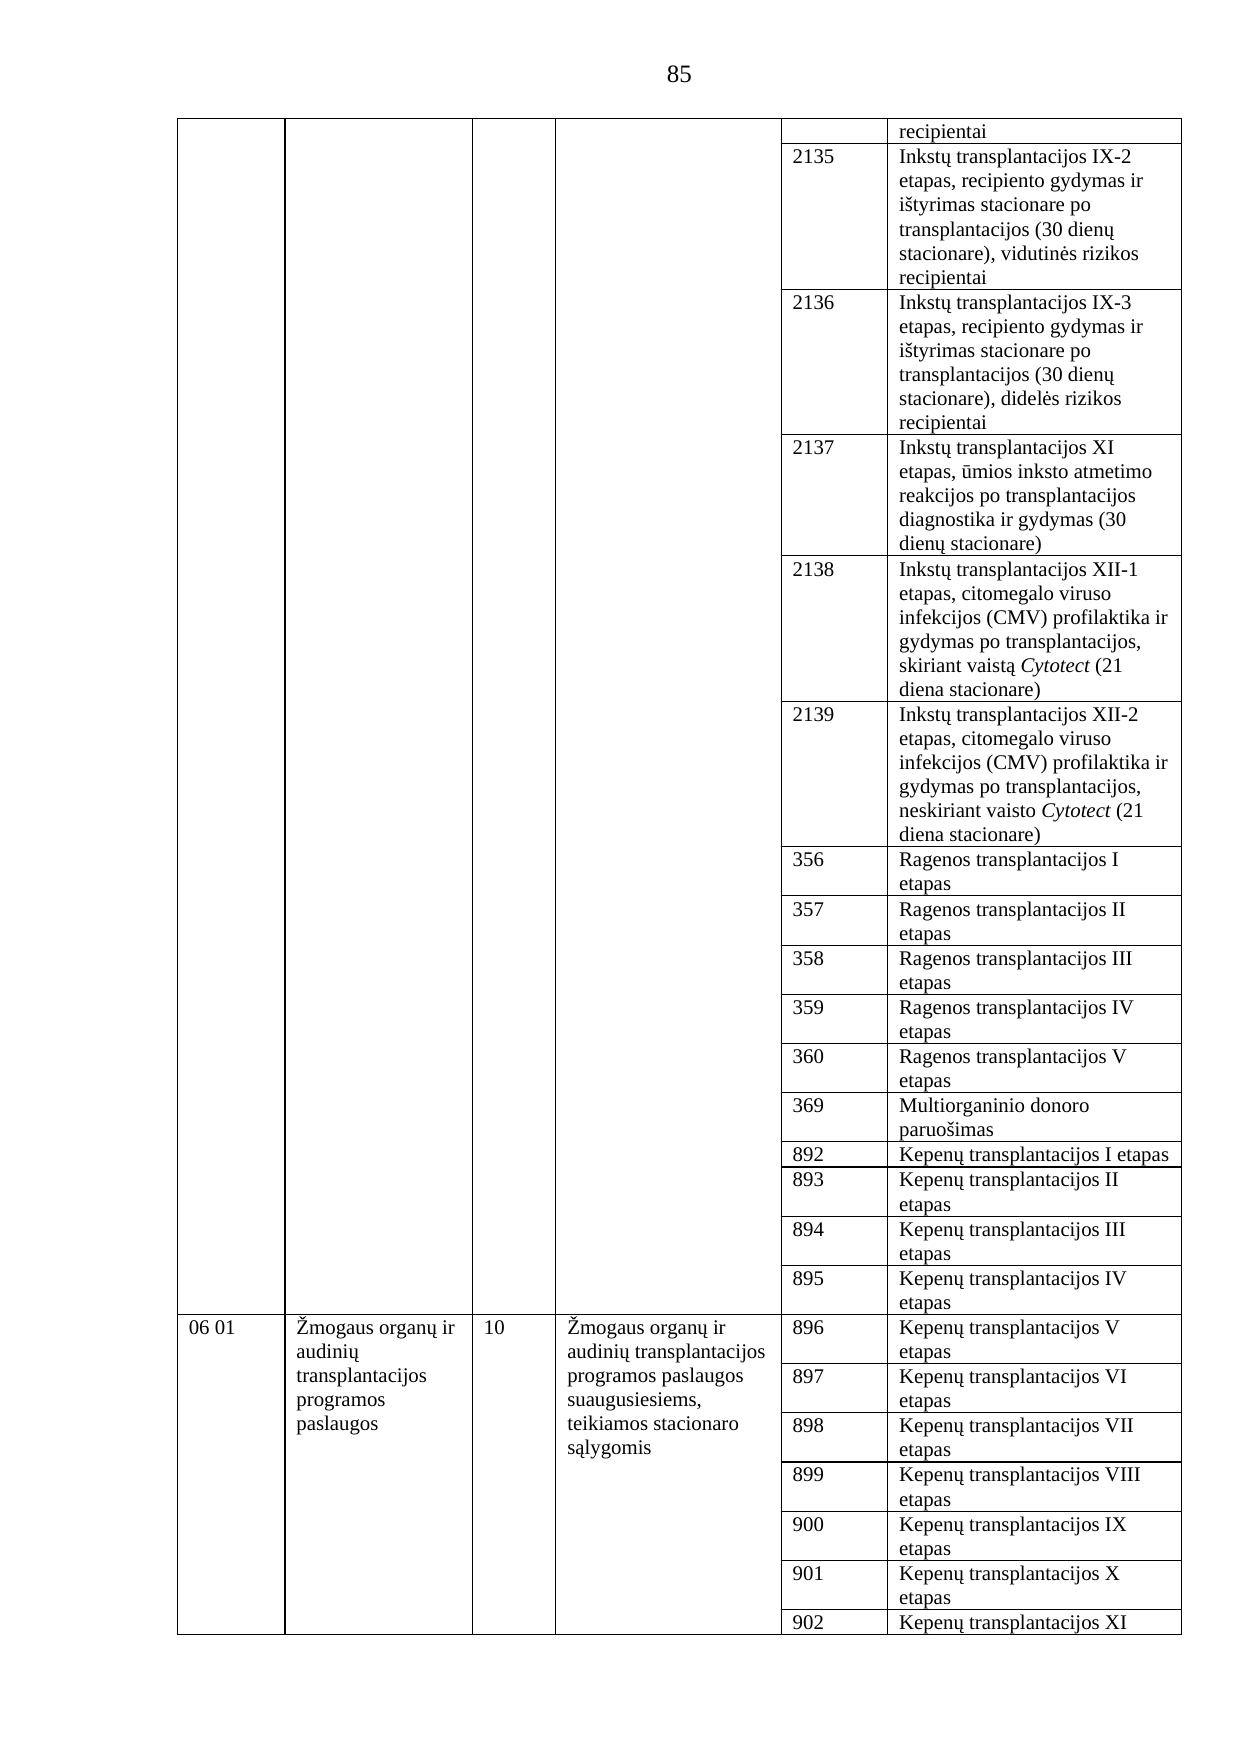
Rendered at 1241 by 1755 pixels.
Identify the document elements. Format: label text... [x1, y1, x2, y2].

table_cell Ragenos transplantacijos IV etapas [888, 995, 1181, 1043]
table_cell 2136 [782, 290, 887, 434]
table_cell 356 [782, 847, 887, 895]
table_cell 896 [782, 1315, 887, 1363]
table_cell Inkstų transplantacijos IX-2 etapas, recipiento gydymas ir ištyrimas stacionare po transplantacijos (30 dienų stacionare), vidutinės rizikos recipientai [888, 144, 1181, 289]
table_cell [782, 119, 887, 143]
table_cell 902 [782, 1610, 887, 1634]
table_cell Ragenos transplantacijos I etapas [888, 847, 1181, 895]
table_cell Žmogaus organų ir audinių transplantacijos programos paslaugos [286, 1315, 472, 1634]
table_cell Multiorganinio donoro paruošimas [888, 1093, 1181, 1141]
table_cell 893 [782, 1168, 887, 1216]
table_cell 2135 [782, 144, 887, 289]
table_cell Kepenų transplantacijos II etapas [888, 1168, 1181, 1216]
table_cell 894 [782, 1217, 887, 1265]
table_cell Kepenų transplantacijos I etapas [888, 1142, 1181, 1166]
table_cell Kepenų transplantacijos III etapas [888, 1217, 1181, 1265]
table_cell 358 [782, 946, 887, 994]
table_cell 06 01 [178, 1315, 284, 1634]
table_cell Kepenų transplantacijos X etapas [888, 1561, 1181, 1609]
table_cell Kepenų transplantacijos VI etapas [888, 1364, 1181, 1412]
table_cell Ragenos transplantacijos III etapas [888, 946, 1181, 994]
table_cell Žmogaus organų ir audinių transplantacijos programos paslaugos suaugusiesiems, teikiamos stacionaro sąlygomis [556, 1315, 781, 1634]
table_cell 899 [782, 1463, 887, 1511]
table_cell Inkstų transplantacijos XI etapas, ūmios inksto atmetimo reakcijos po transplantacijos diagnostika ir gydymas (30 dienų stacionare) [888, 435, 1181, 555]
table_cell Ragenos transplantacijos II etapas [888, 896, 1181, 944]
table_cell 357 [782, 896, 887, 944]
table_cell 2139 [782, 702, 887, 846]
table_cell 895 [782, 1266, 887, 1314]
table_cell 900 [782, 1512, 887, 1560]
table_cell recipientai [888, 119, 1181, 143]
table_cell 898 [782, 1413, 887, 1461]
table_cell [473, 119, 555, 1314]
table_cell Kepenų transplantacijos VII etapas [888, 1413, 1181, 1461]
table_cell Kepenų transplantacijos IV etapas [888, 1266, 1181, 1314]
table_cell 360 [782, 1044, 887, 1092]
table_cell 2137 [782, 435, 887, 555]
table_cell 892 [782, 1142, 887, 1166]
table_cell Kepenų transplantacijos VIII etapas [888, 1463, 1181, 1511]
table_cell 359 [782, 995, 887, 1043]
table_cell Kepenų transplantacijos XI [888, 1610, 1181, 1634]
table_cell Inkstų transplantacijos XII-1 etapas, citomegalo viruso infekcijos (CMV) profilaktika ir gydymas po transplantacijos, skiriant vaistą Cytotect (21 diena stacionare) [888, 556, 1181, 701]
table_cell 901 [782, 1561, 887, 1609]
table_cell [178, 119, 284, 1314]
table_cell Inkstų transplantacijos XII-2 etapas, citomegalo viruso infekcijos (CMV) profilaktika ir gydymas po transplantacijos, neskiriant vaisto Cytotect (21 diena stacionare) [888, 702, 1181, 846]
table_cell [286, 119, 472, 1314]
table_cell 369 [782, 1093, 887, 1141]
table_cell Ragenos transplantacijos V etapas [888, 1044, 1181, 1092]
table_cell Kepenų transplantacijos V etapas [888, 1315, 1181, 1363]
table_cell [556, 119, 781, 1314]
table_cell Inkstų transplantacijos IX-3 etapas, recipiento gydymas ir ištyrimas stacionare po transplantacijos (30 dienų stacionare), didelės rizikos recipientai [888, 290, 1181, 434]
table_cell 10 [473, 1315, 555, 1634]
table_cell 897 [782, 1364, 887, 1412]
table_cell 2138 [782, 556, 887, 701]
table_cell Kepenų transplantacijos IX etapas [888, 1512, 1181, 1560]
